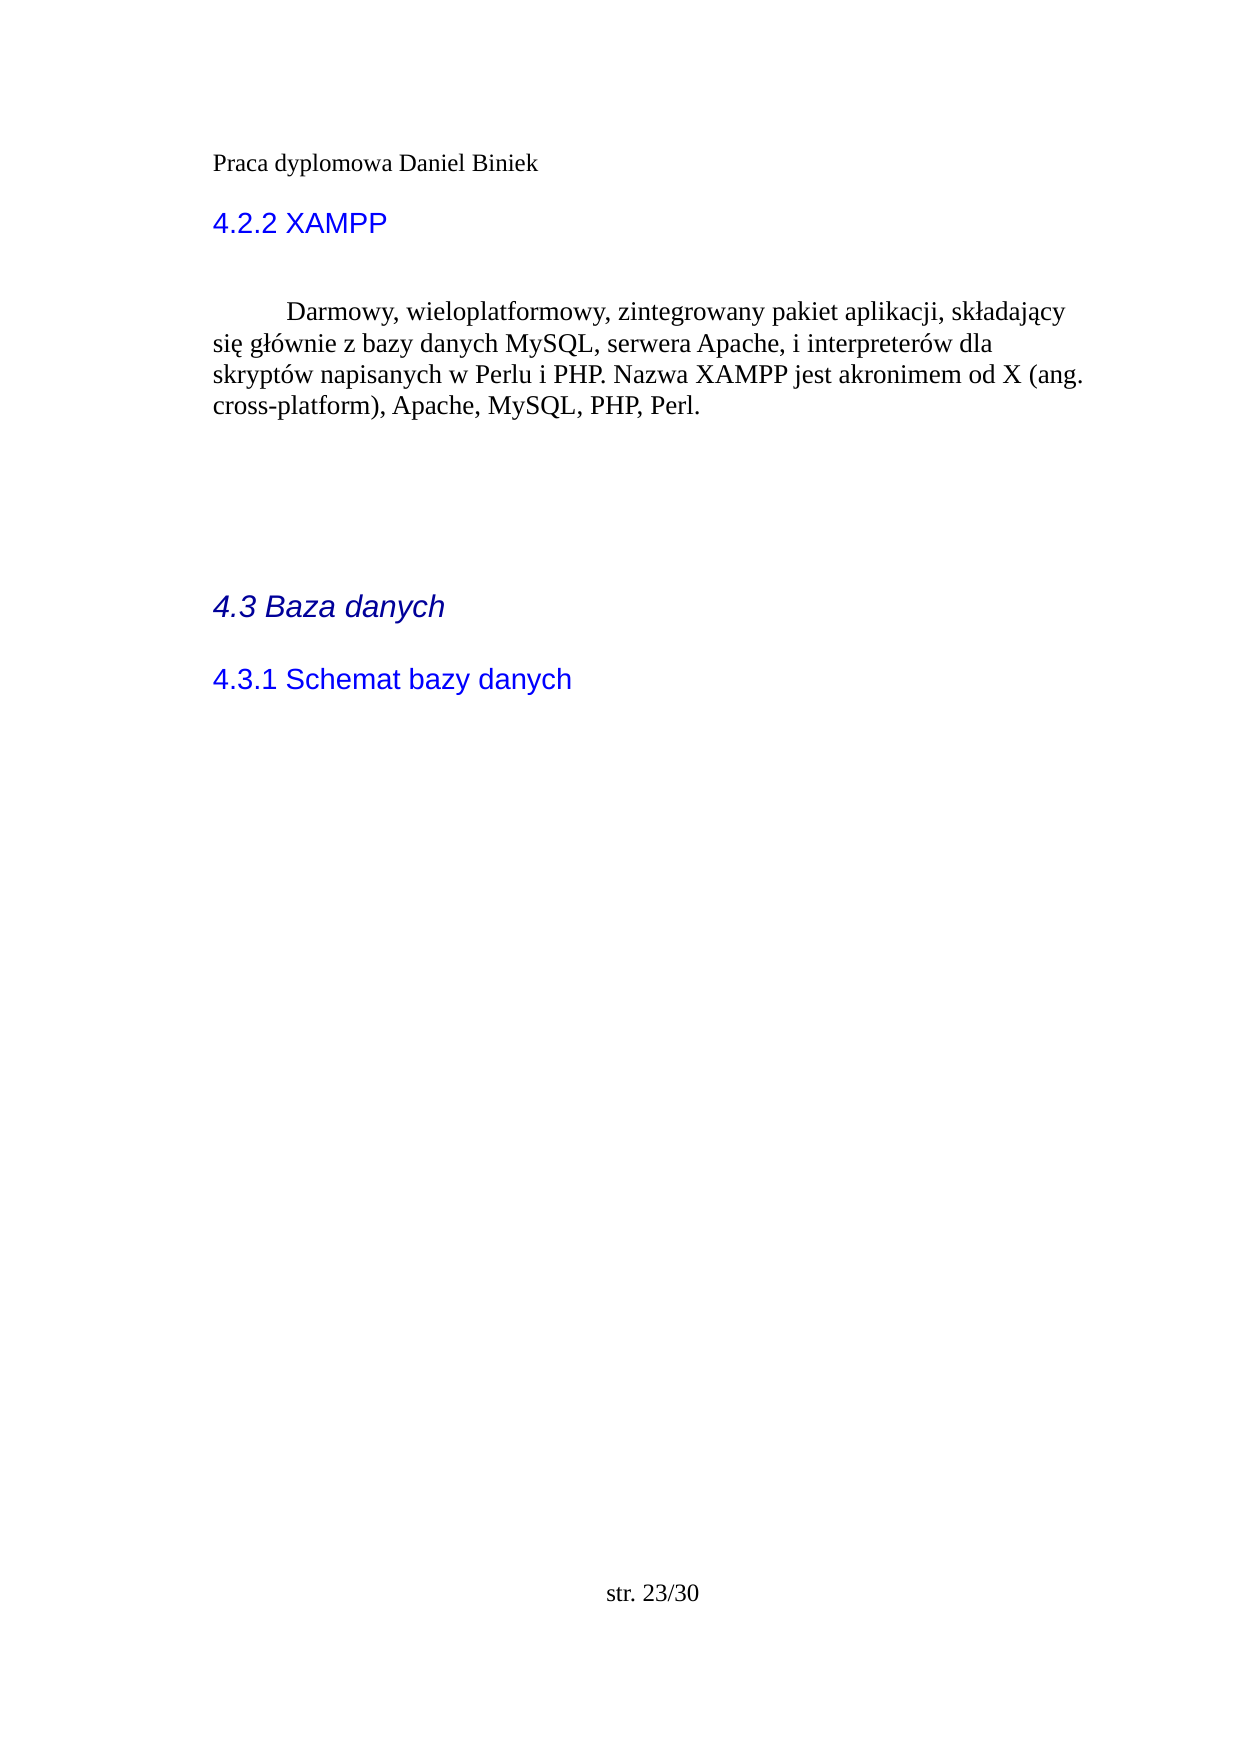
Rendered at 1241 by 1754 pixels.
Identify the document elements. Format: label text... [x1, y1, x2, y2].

subtitle 4.2.2 XAMPP [213, 206, 1093, 239]
text Darmowy, wieloplatformowy, zintegrowany pakiet aplikacji, składający się głównie z bazy danych MySQL, serwera Apache, i interpreterów dla skryptów napisanych w Perlu i PHP. Nazwa XAMPP jest akronimem od X (ang. cross-platform), Apache, MySQL, PHP, Perl. [213, 296, 1093, 420]
subtitle 4.3.1 Schemat bazy danych [213, 662, 1093, 696]
subtitle 4.3 Baza danych [213, 588, 1093, 624]
